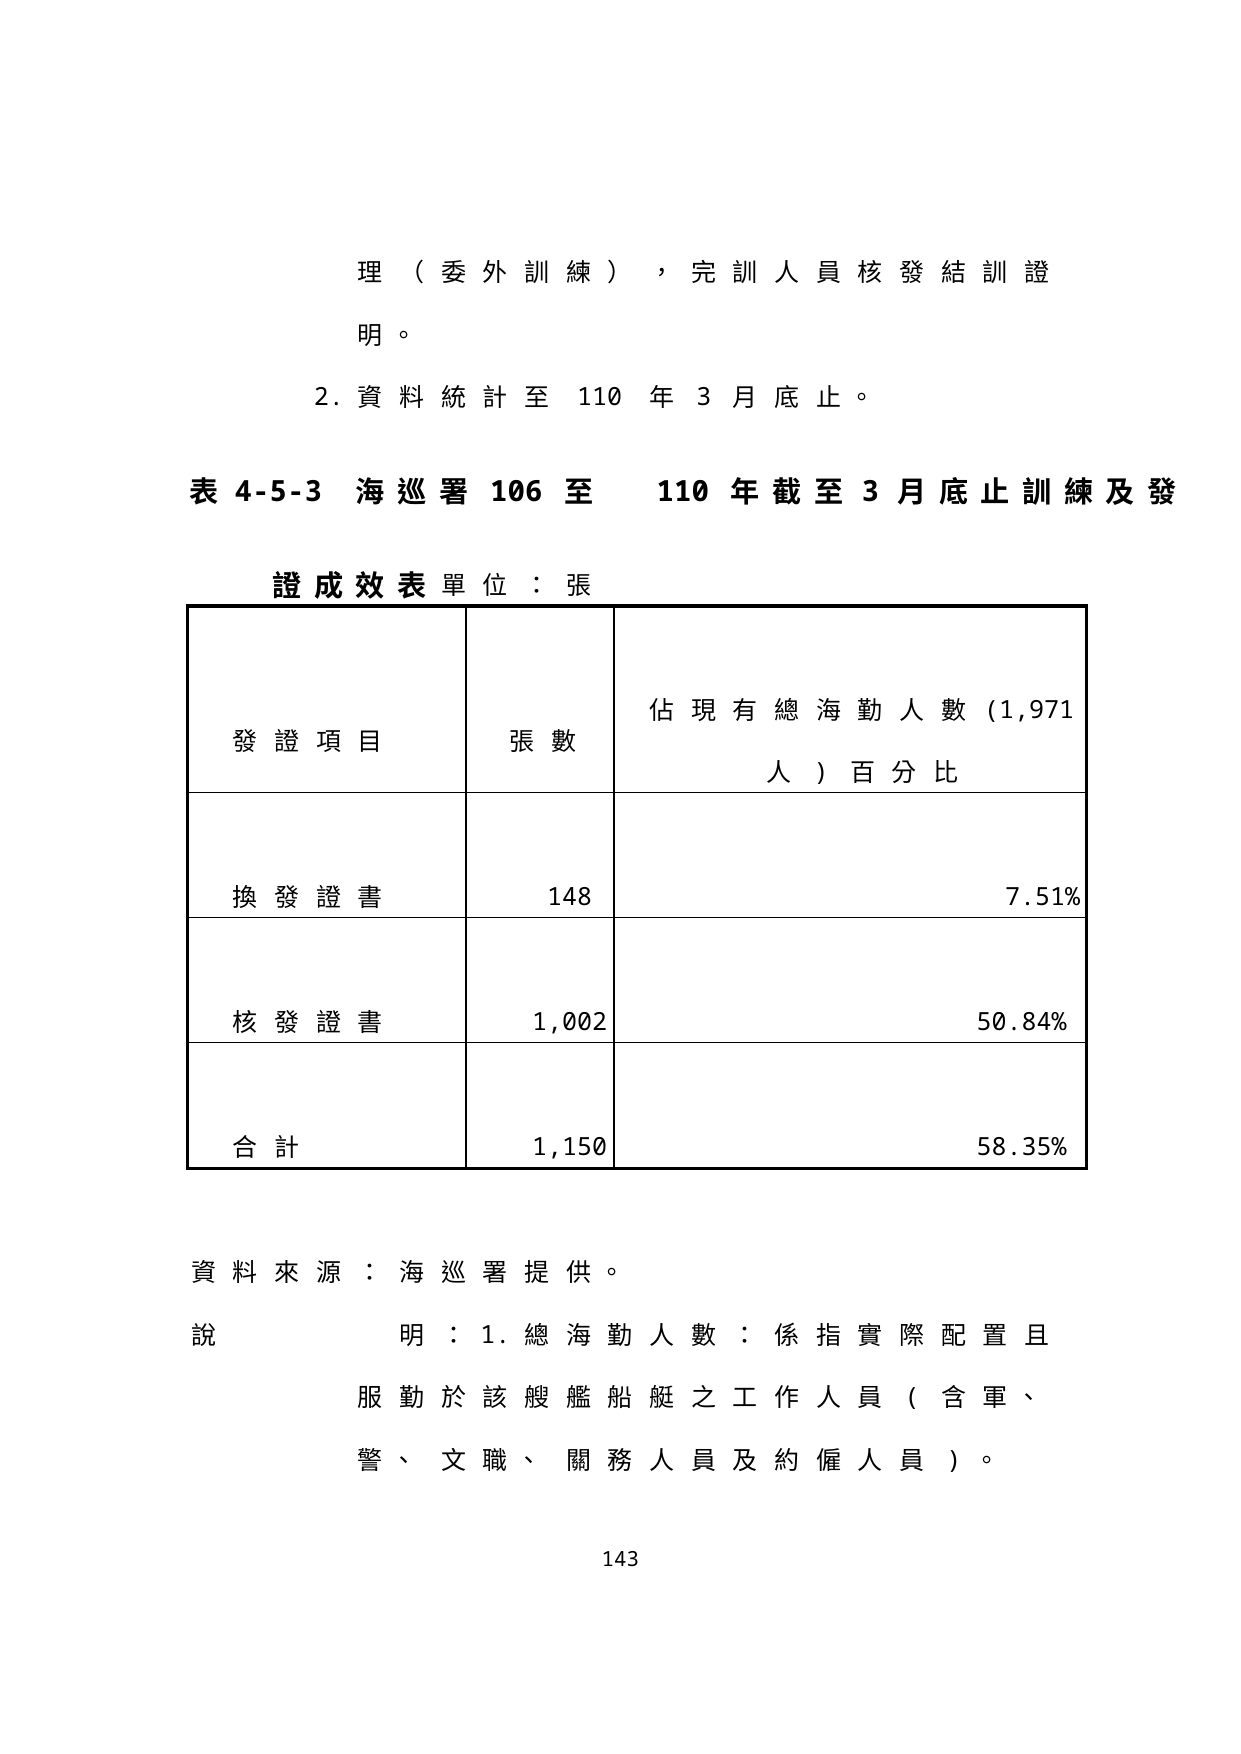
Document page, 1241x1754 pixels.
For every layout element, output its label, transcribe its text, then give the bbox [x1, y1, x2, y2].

text 說 明：1.總海勤人數：係指實際配置且服勤於該艘艦船艇之工作人員(含軍、警、文職、關務人員及約僱人員)。 [181, 1292, 1076, 1479]
table_cell 換發證書 [189, 793, 465, 917]
table_header 發證項目 [189, 608, 465, 792]
text 2.資料統計至110年3月底止。 [299, 354, 1064, 417]
table_cell 58.35% [615, 1043, 1085, 1167]
table_cell 50.84% [615, 918, 1085, 1042]
table_cell 1,002 [467, 918, 613, 1042]
table_cell 148 [467, 793, 613, 917]
text 理（委外訓練），完訓人員核發結訓證明。 [181, 229, 1064, 354]
table_cell 1,150 [467, 1043, 613, 1167]
table_header 張數 [467, 608, 613, 792]
table_header 佔現有總海勤人數(1,971人)百分比 [615, 608, 1085, 792]
table_cell 合計 [189, 1043, 465, 1167]
text 資料來源：海巡署提供。 [181, 1229, 1064, 1292]
table_cell 核發證書 [189, 918, 465, 1042]
table_cell 7.51% [615, 793, 1085, 917]
text 表4-5-3 海巡署106至 110年截至3月底止訓練及發證成效表單位：張 [181, 417, 1202, 604]
